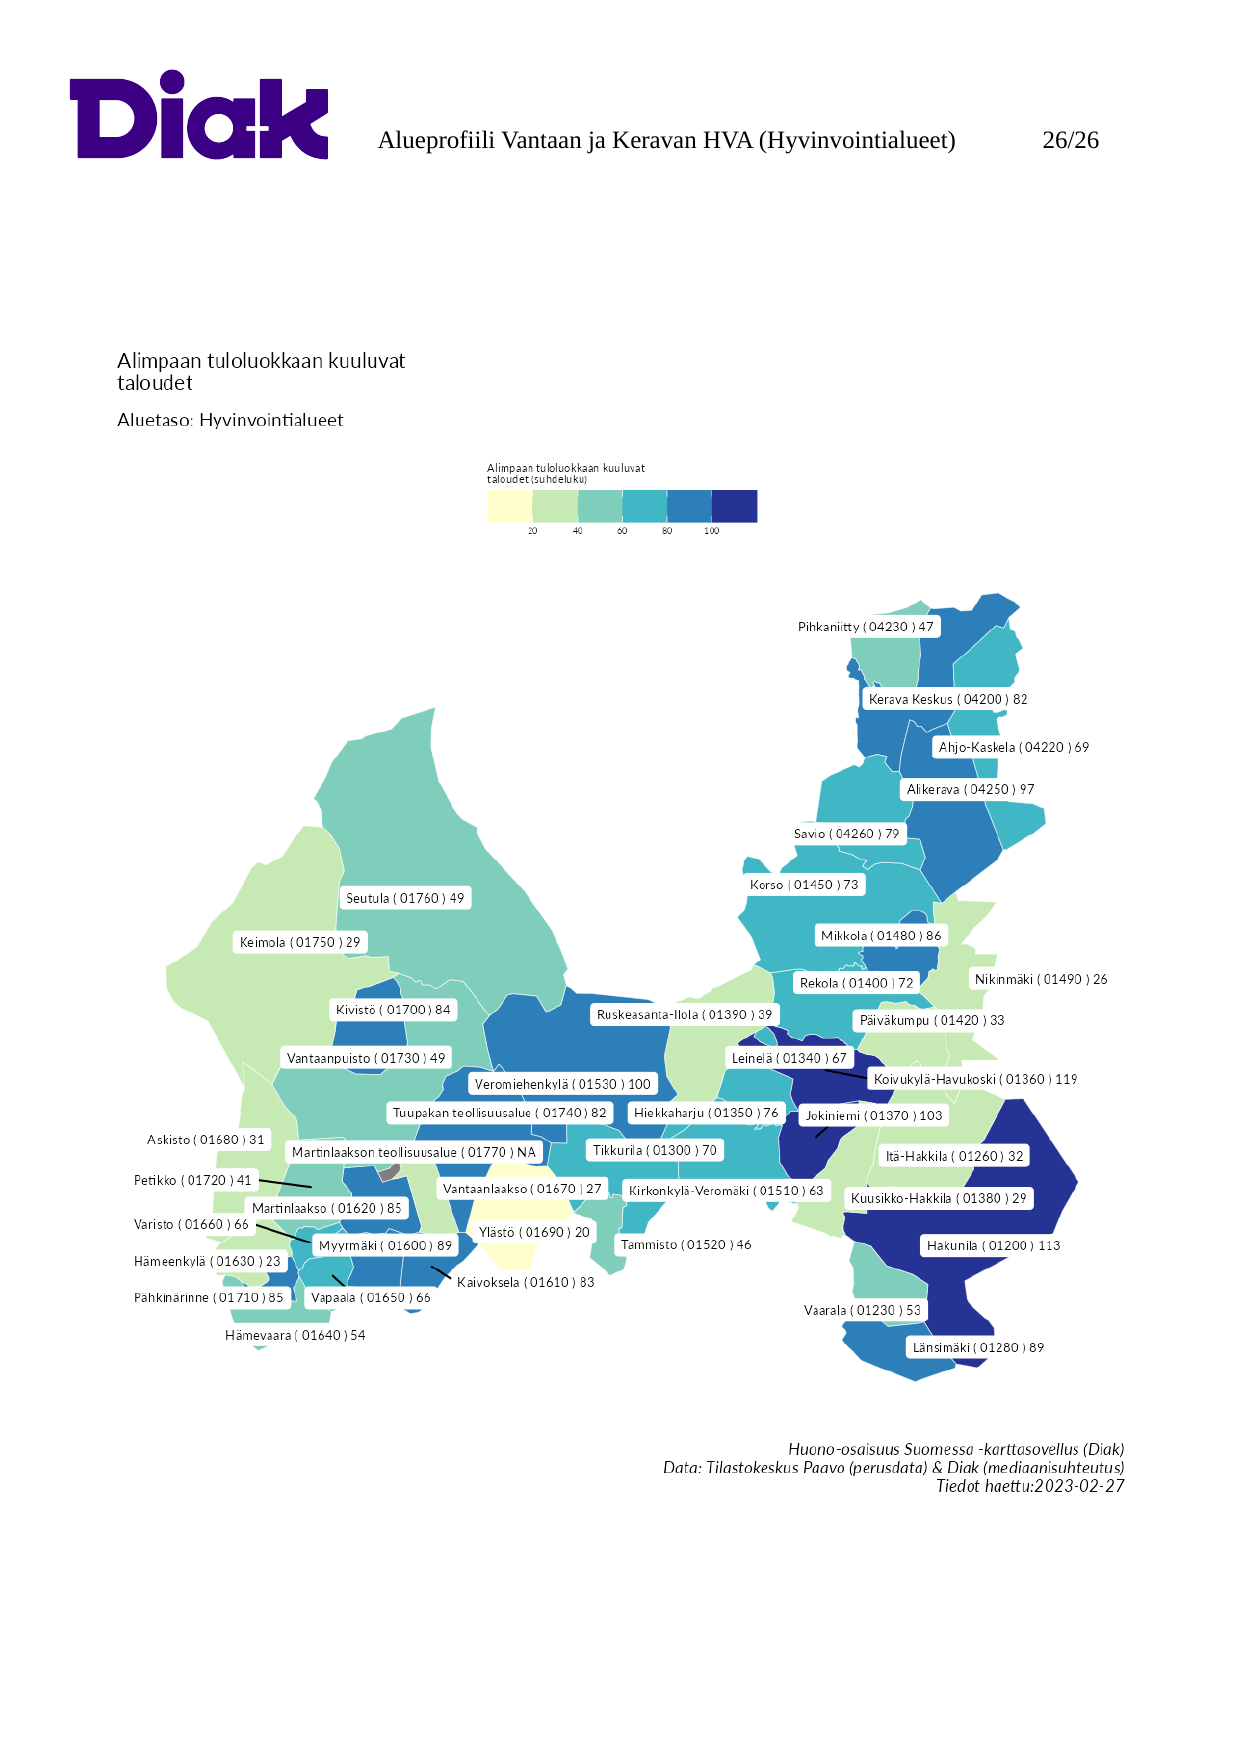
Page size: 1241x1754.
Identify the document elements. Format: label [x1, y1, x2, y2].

picture [61, 196, 1179, 1651]
